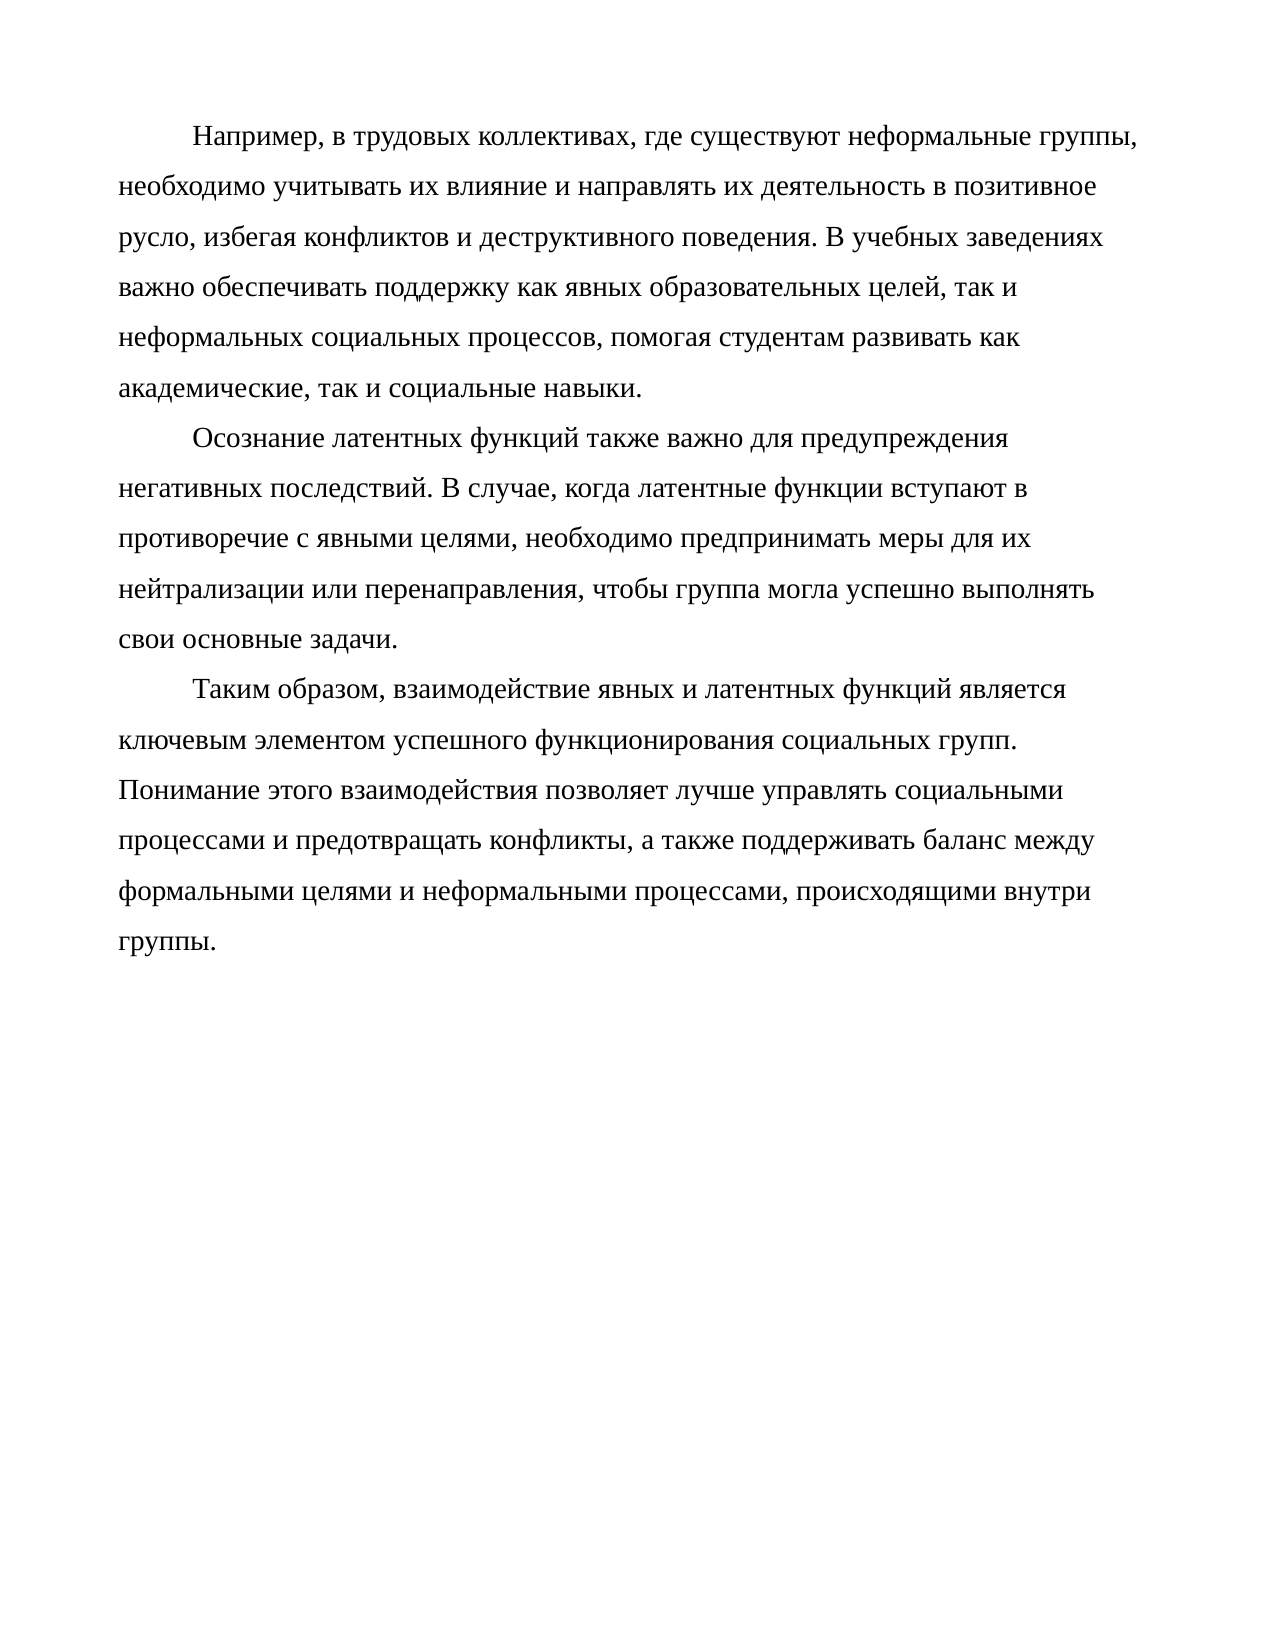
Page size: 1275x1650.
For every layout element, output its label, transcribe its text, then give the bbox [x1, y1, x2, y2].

text Таким образом, взаимодействие явных и латентных функций является ключевым элементом успешного функционирования социальных групп. Понимание этого взаимодействия позволяет лучше управлять социальными процессами и предотвращать конфликты, а также поддерживать баланс между формальными целями и неформальными процессами, происходящими внутри группы. [118, 672, 1157, 957]
text Осознание латентных функций также важно для предупреждения негативных последствий. В случае, когда латентные функции вступают в противоречие с явными целями, необходимо предпринимать меры для их нейтрализации или перенаправления, чтобы группа могла успешно выполнять свои основные задачи. [118, 420, 1157, 655]
text Например, в трудовых коллективах, где существуют неформальные группы, необходимо учитывать их влияние и направлять их деятельность в позитивное русло, избегая конфликтов и деструктивного поведения. В учебных заведениях важно обеспечивать поддержку как явных образовательных целей, так и неформальных социальных процессов, помогая студентам развивать как академические, так и социальные навыки. [118, 118, 1157, 403]
